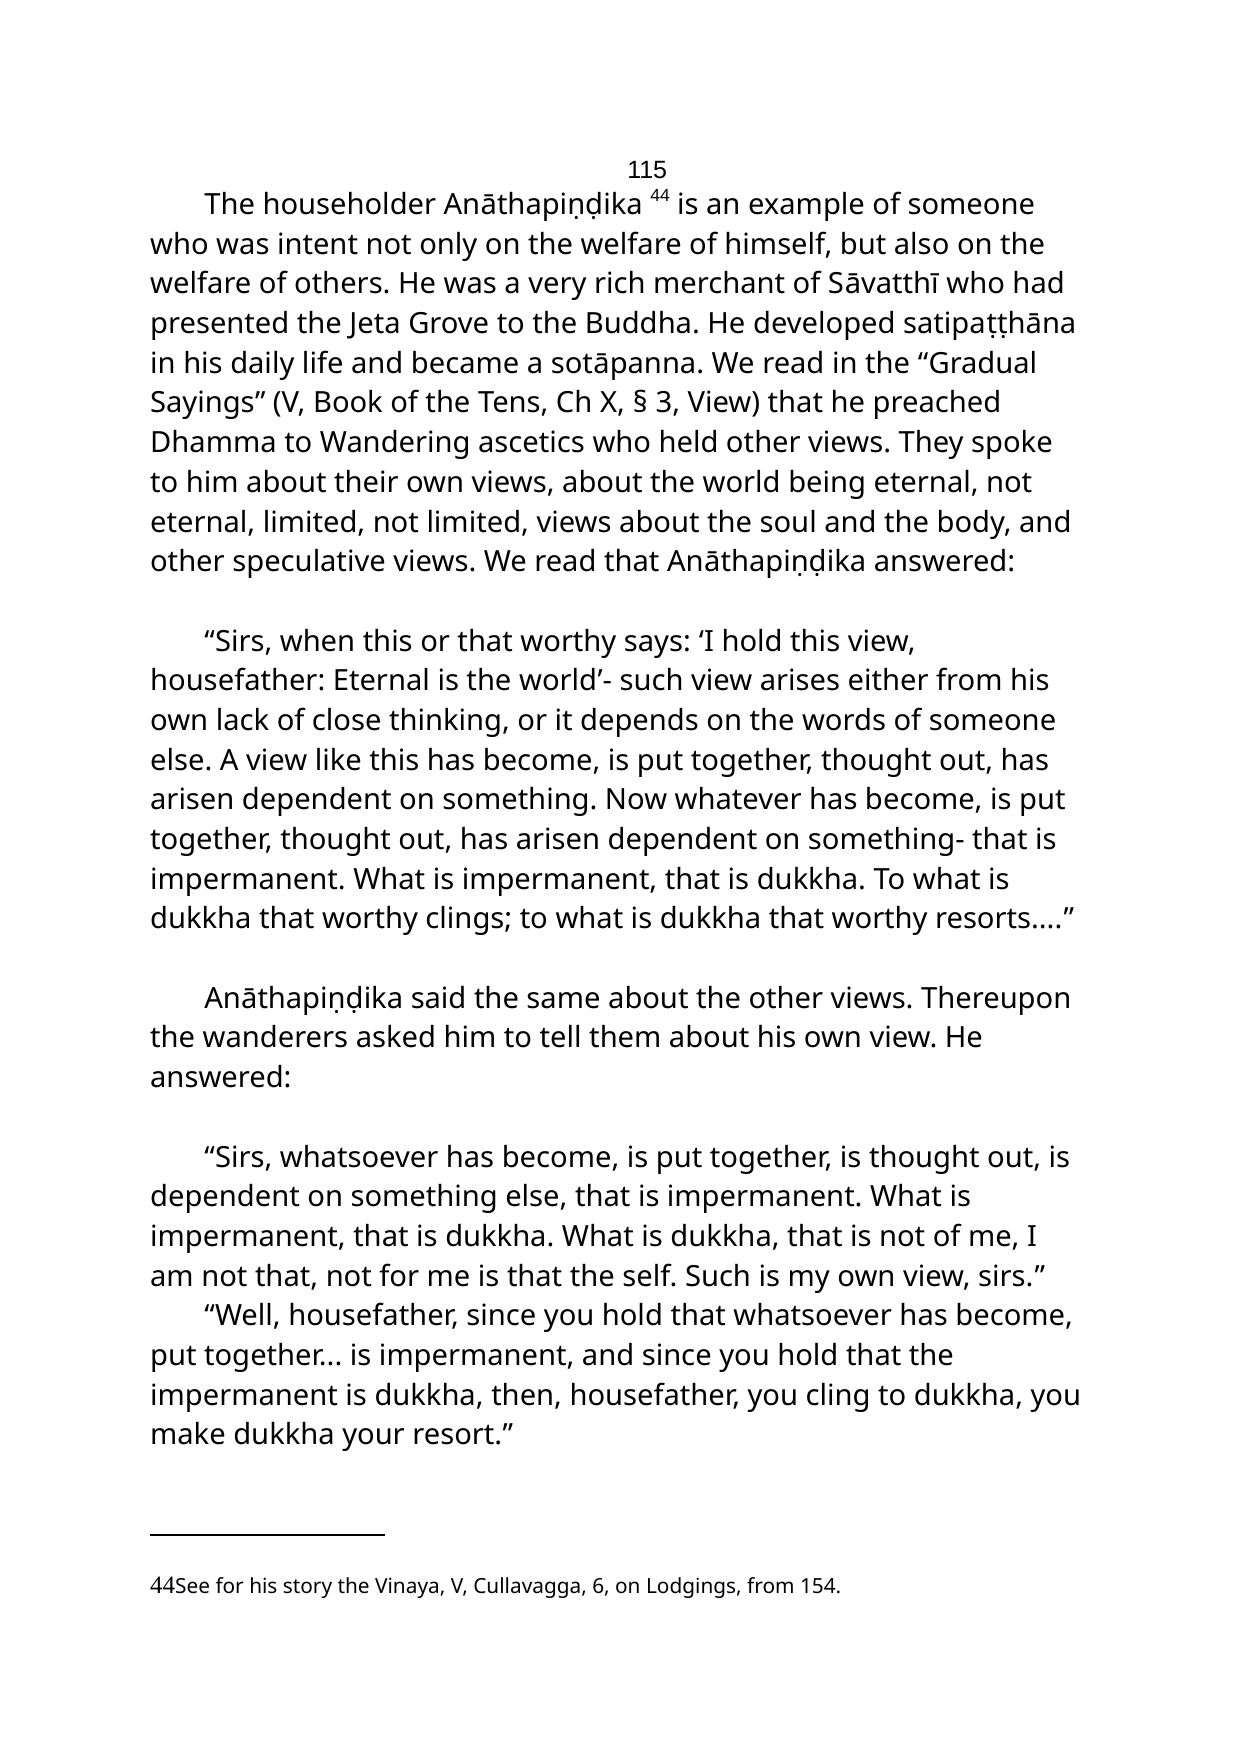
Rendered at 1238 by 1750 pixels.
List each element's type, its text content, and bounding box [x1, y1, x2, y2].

text Anāthapiṇḍika said the same about the other views. Thereupon the wanderers asked him to tell them about his own view. He answered: [150, 977, 1087, 1096]
text See for his story the Vinaya, V, Cullavagga, 6, on Lodgings, from 154. [150, 1571, 1087, 1600]
text “Sirs, whatsoever has become, is put together, is thought out, is dependent on something else, that is impermanent. What is impermanent, that is dukkha. What is dukkha, that is not of me, I am not that, not for me is that the self. Such is my own view, sirs.” [150, 1136, 1087, 1294]
text “Well, housefather, since you hold that whatsoever has become, put together... is impermanent, and since you hold that the impermanent is dukkha, then, housefather, you cling to dukkha, you make dukkha your resort.” [150, 1294, 1087, 1453]
text “Sirs, when this or that worthy says: ‘I hold this view, housefather: Eternal is the world’- such view arises either from his own lack of close thinking, or it depends on the words of someone else. A view like this has become, is put together, thought out, has arisen dependent on something. Now whatever has become, is put together, thought out, has arisen dependent on something- that is impermanent. What is impermanent, that is dukkha. To what is dukkha that worthy clings; to what is dukkha that worthy resorts....” [150, 620, 1087, 937]
text The householder Anāthapiṇḍika is an example of someone who was intent not only on the welfare of himself, but also on the welfare of others. He was a very rich merchant of Sāvatthī who had presented the Jeta Grove to the Buddha. He developed satipaṭṭhāna in his daily life and became a sotāpanna. We read in the “Gradual Sayings” (V, Book of the Tens, Ch X, § 3, View) that he preached Dhamma to Wandering ascetics who held other views. They spoke to him about their own views, about the world being eternal, not eternal, limited, not limited, views about the soul and the body, and other speculative views. We read that Anāthapiṇḍika answered: [150, 183, 1087, 580]
